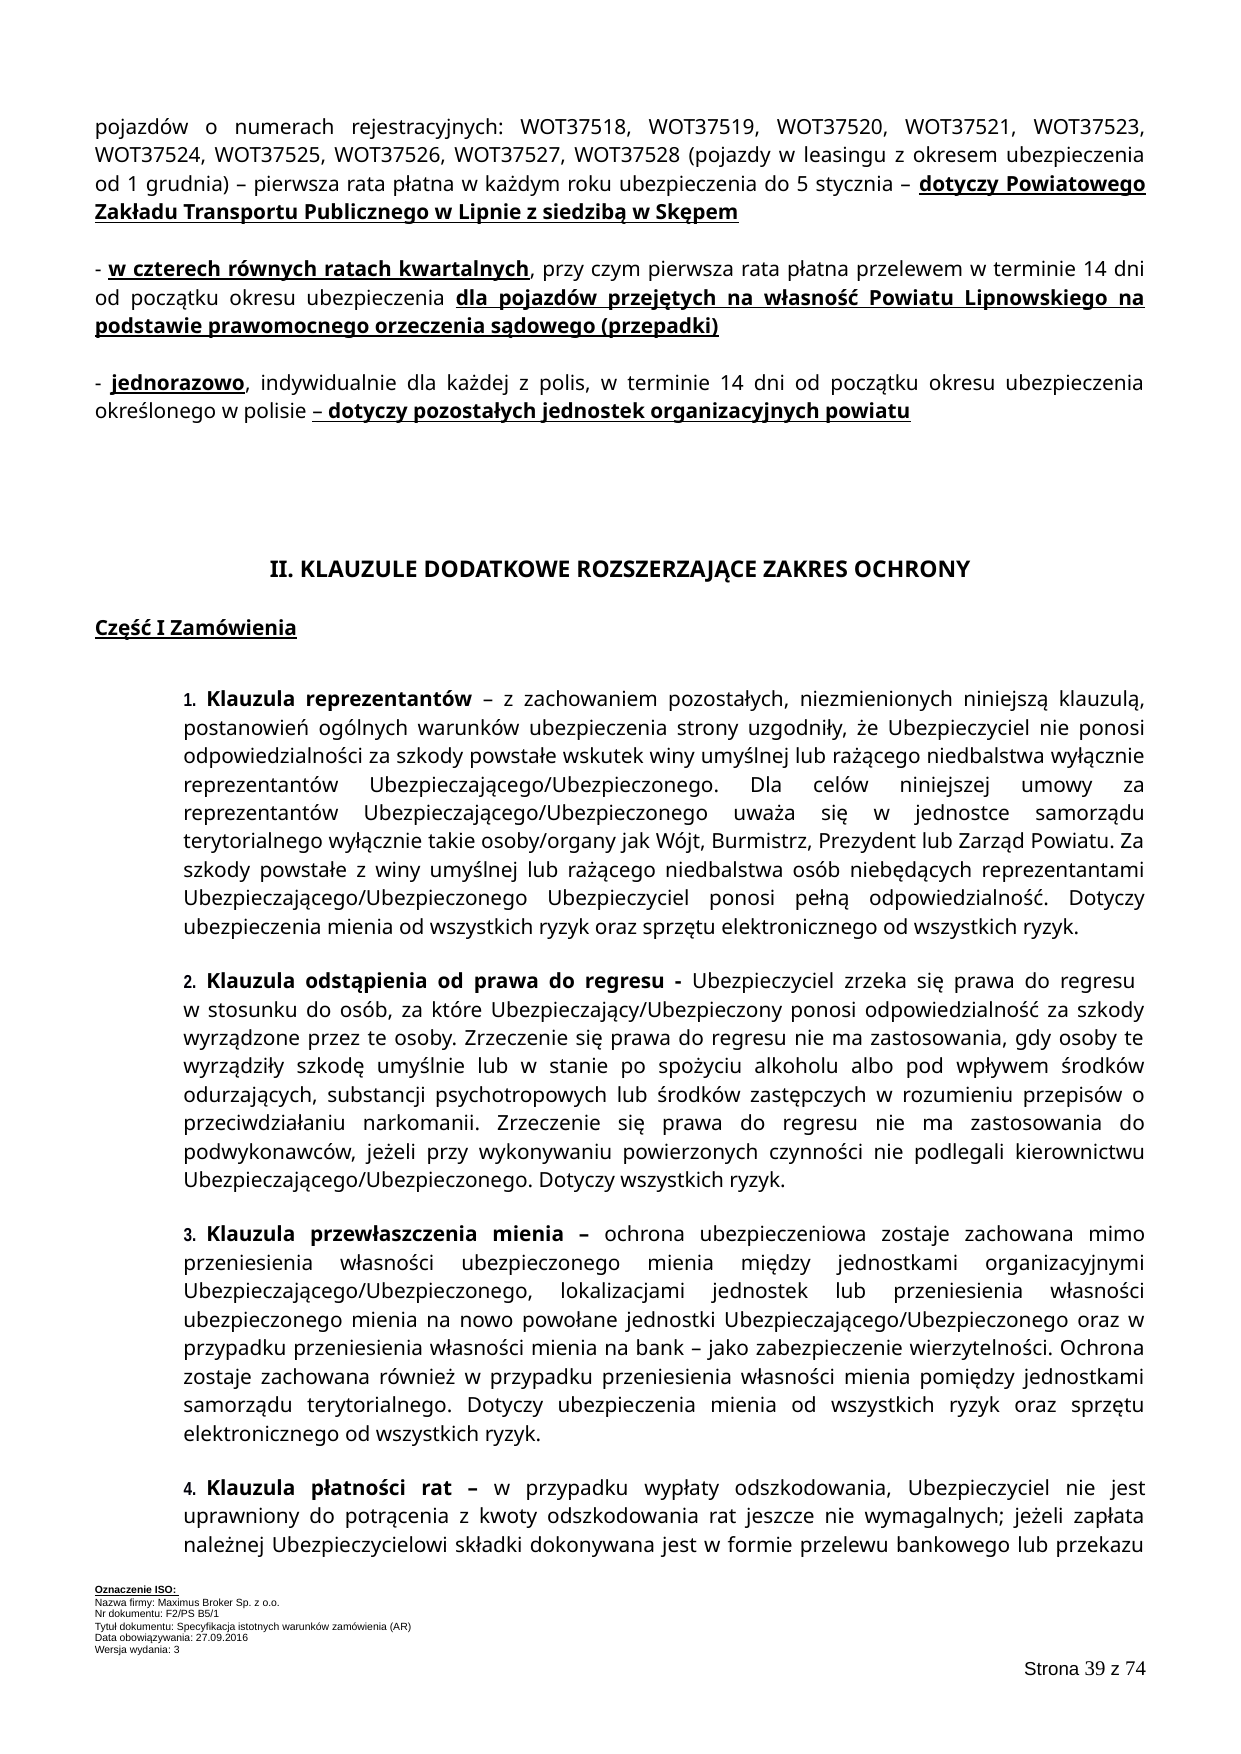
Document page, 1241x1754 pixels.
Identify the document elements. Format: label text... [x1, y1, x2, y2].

text - w czterech równych ratach kwartalnych, przy czym pierwsza rata płatna przelewem w terminie 14 dni od początku okresu ubezpieczenia dla pojazdów przejętych na własność Powiatu Lipnowskiego na podstawie prawomocnego orzeczenia sądowego (przepadki) [94, 254, 1146, 340]
list Klauzula odstąpienia od prawa do regresu - Ubezpieczyciel zrzeka się prawa do regresu w stosunku do osób, za które Ubezpieczający/Ubezpieczony ponosi odpowiedzialność za szkody wyrządzone przez te osoby. Zrzeczenie się prawa do regresu nie ma zastosowania, gdy osoby te wyrządziły szkodę umyślnie lub w stanie po spożyciu alkoholu albo pod wpływem środków odurzających, substancji psychotropowych lub środków zastępczych w rozumieniu przepisów o przeciwdziałaniu narkomanii. Zrzeczenie się prawa do regresu nie ma zastosowania do podwykonawców, jeżeli przy wykonywaniu powierzonych czynności nie podlegali kierownictwu Ubezpieczającego/Ubezpieczonego. Dotyczy wszystkich ryzyk. [183, 966, 1146, 1194]
text - jednorazowo, indywidualnie dla każdej z polis, w terminie 14 dni od początku okresu ubezpieczenia określonego w polisie – dotyczy pozostałych jednostek organizacyjnych powiatu [94, 368, 1146, 425]
list Klauzula płatności rat – w przypadku wypłaty odszkodowania, Ubezpieczyciel nie jest uprawniony do potrącenia z kwoty odszkodowania rat jeszcze nie wymagalnych; jeżeli zapłata należnej Ubezpieczycielowi składki dokonywana jest w formie przelewu bankowego lub przekazu [183, 1473, 1146, 1558]
subtitle II. KLAUZULE DODATKOWE ROZSZERZAJĄCE ZAKRES OCHRONY [94, 553, 1146, 585]
list Klauzula przewłaszczenia mienia – ochrona ubezpieczeniowa zostaje zachowana mimo przeniesienia własności ubezpieczonego mienia między jednostkami organizacyjnymi Ubezpieczającego/Ubezpieczonego, lokalizacjami jednostek lub przeniesienia własności ubezpieczonego mienia na nowo powołane jednostki Ubezpieczającego/Ubezpieczonego oraz w przypadku przeniesienia własności mienia na bank – jako zabezpieczenie wierzytelności. Ochrona zostaje zachowana również w przypadku przeniesienia własności mienia pomiędzy jednostkami samorządu terytorialnego. Dotyczy ubezpieczenia mienia od wszystkich ryzyk oraz sprzętu elektronicznego od wszystkich ryzyk. [183, 1219, 1146, 1447]
text Część I Zamówienia [94, 613, 1146, 642]
list Klauzula reprezentantów – z zachowaniem pozostałych, niezmienionych niniejszą klauzulą, postanowień ogólnych warunków ubezpieczenia strony uzgodniły, że Ubezpieczyciel nie ponosi odpowiedzialności za szkody powstałe wskutek winy umyślnej lub rażącego niedbalstwa wyłącznie reprezentantów Ubezpieczającego/Ubezpieczonego. Dla celów niniejszej umowy za reprezentantów Ubezpieczającego/Ubezpieczonego uważa się w jednostce samorządu terytorialnego wyłącznie takie osoby/organy jak Wójt, Burmistrz, Prezydent lub Zarząd Powiatu. Za szkody powstałe z winy umyślnej lub rażącego niedbalstwa osób niebędących reprezentantami Ubezpieczającego/Ubezpieczonego Ubezpieczyciel ponosi pełną odpowiedzialność. Dotyczy ubezpieczenia mienia od wszystkich ryzyk oraz sprzętu elektronicznego od wszystkich ryzyk. [183, 684, 1146, 940]
text pojazdów o numerach rejestracyjnych: WOT37518, WOT37519, WOT37520, WOT37521, WOT37523, WOT37524, WOT37525, WOT37526, WOT37527, WOT37528 (pojazdy w leasingu z okresem ubezpieczenia od 1 grudnia) – pierwsza rata płatna w każdym roku ubezpieczenia do 5 stycznia – dotyczy Powiatowego Zakładu Transportu Publicznego w Lipnie z siedzibą w Skępem [94, 112, 1146, 226]
